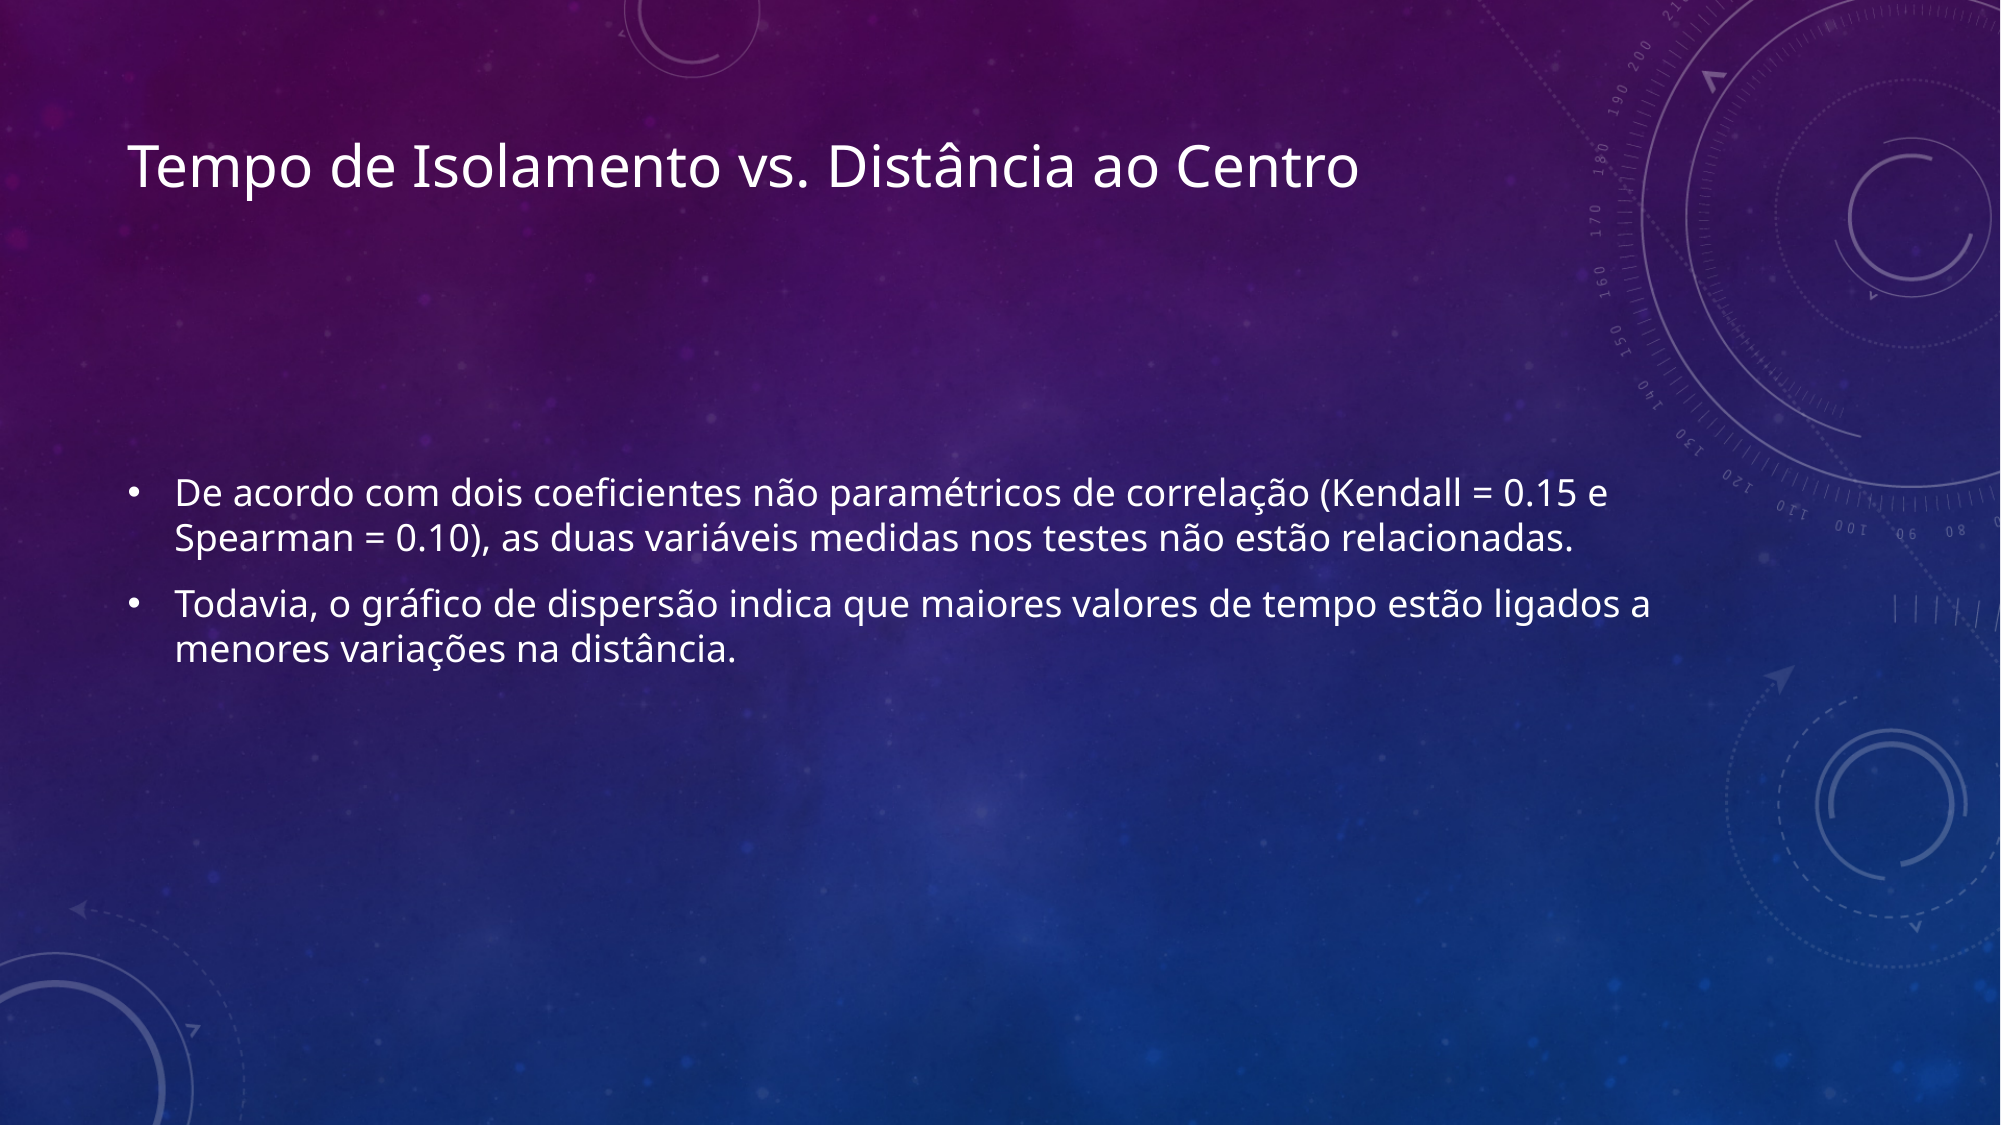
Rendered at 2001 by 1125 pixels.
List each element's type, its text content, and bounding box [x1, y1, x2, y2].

title Tempo de Isolamento vs. Distância ao Centro [112, 45, 1775, 284]
list De acordo com dois coeficientes não paramétricos de correlação (Kendall = 0.15 e Spearman = 0.10), as duas variáveis medidas nos testes não estão relacionadas. Todavia, o gráfico de dispersão indica que maiores valores de tempo estão ligados a menores variações na distância. [112, 284, 1775, 869]
picture [0, 0, 2001, 1125]
